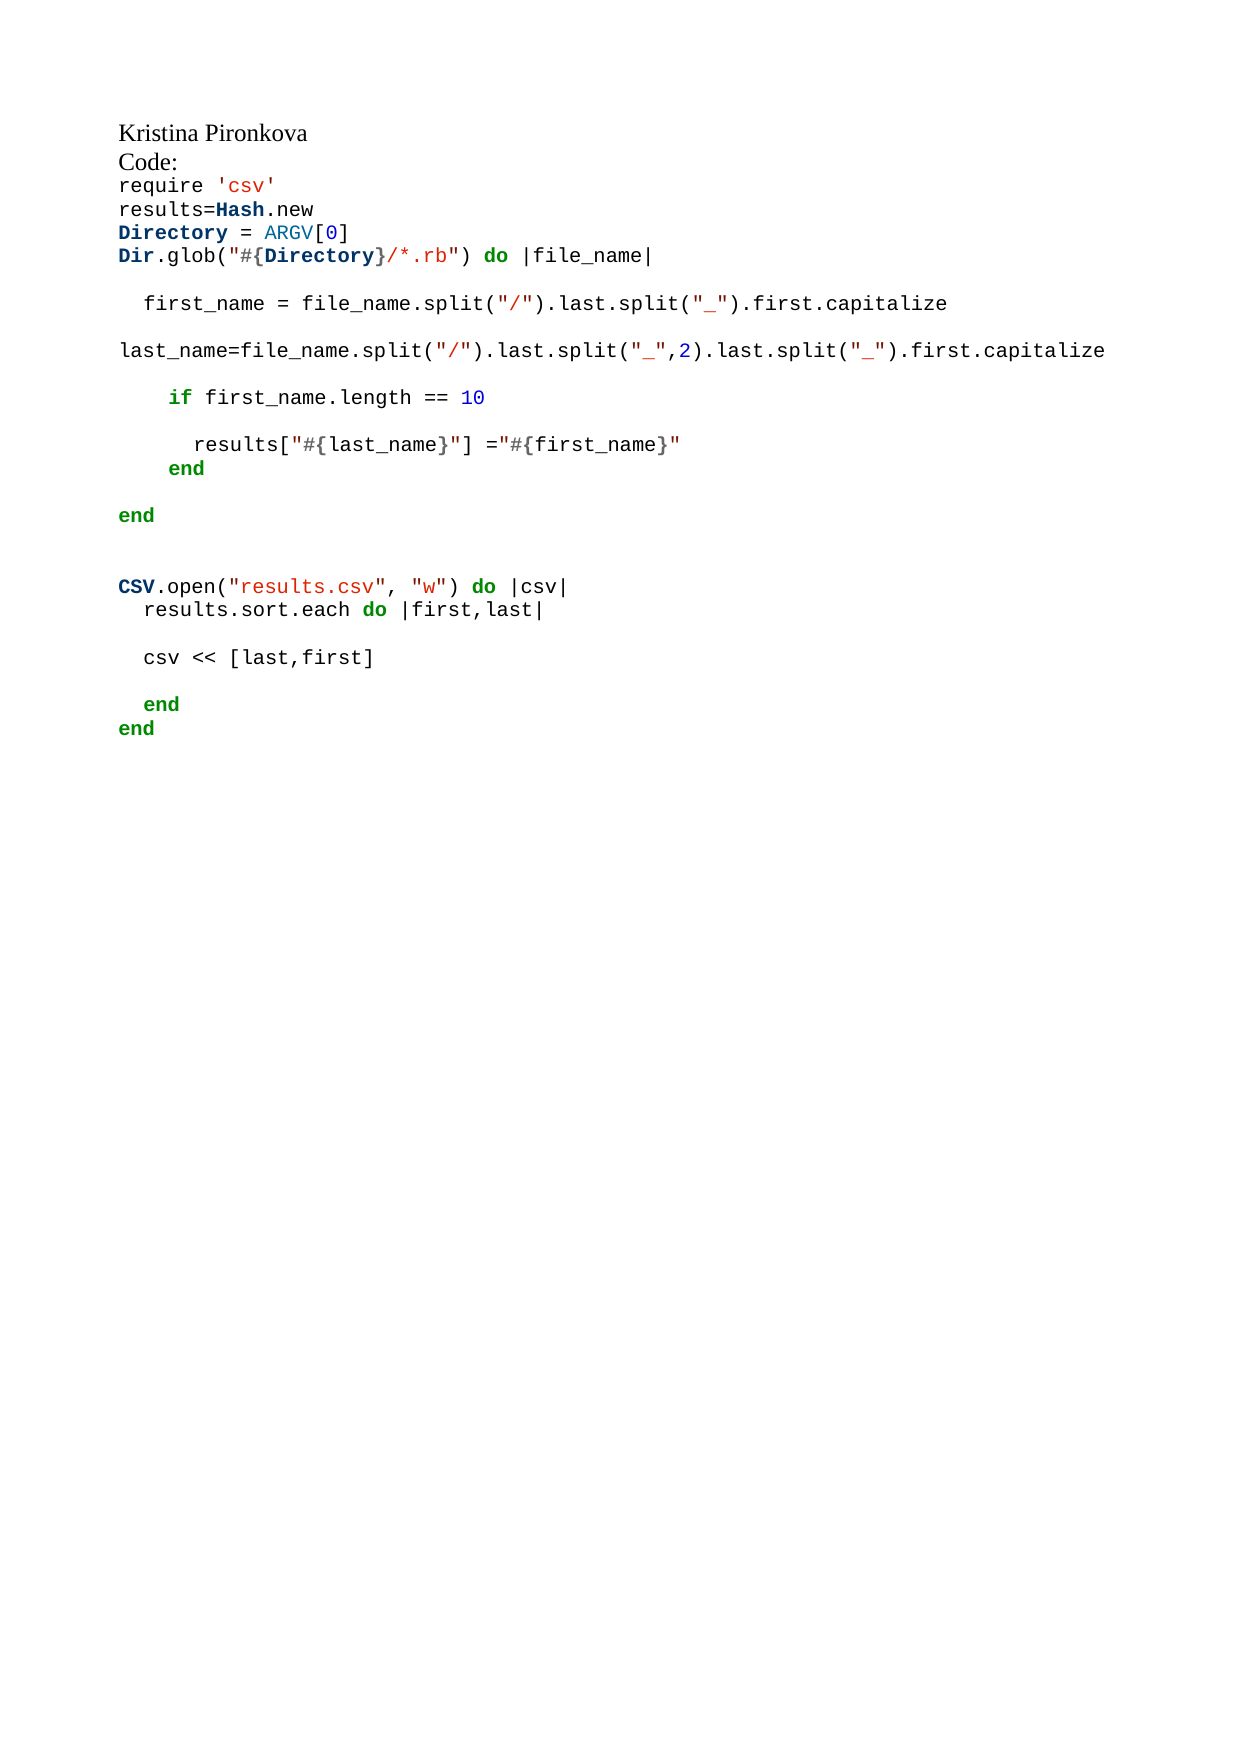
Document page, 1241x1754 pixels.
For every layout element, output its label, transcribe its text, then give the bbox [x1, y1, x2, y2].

text results.sort.each do |first,last| [118, 599, 1122, 623]
text Dir.glob("#{Directory}/*.rb") do |file_name| [118, 246, 1122, 269]
text require 'csv' [118, 176, 1122, 199]
text Kristina Pironkova [118, 118, 1122, 147]
text Directory = ARGV[0] [118, 222, 1122, 246]
text CSV.open("results.csv", "w") do |csv| [118, 576, 1122, 599]
text end [118, 718, 1122, 741]
text end [118, 694, 1122, 718]
text results=Hash.new [118, 199, 1122, 222]
text results["#{last_name}"] ="#{first_name}" [118, 434, 1122, 458]
text first_name = file_name.split("/").last.split("_").first.capitalize [118, 293, 1122, 316]
text end [118, 505, 1122, 529]
text end [118, 458, 1122, 482]
text last_name=file_name.split("/").last.split("_",2).last.split("_").first.capitalize [118, 316, 1122, 363]
text Code: [118, 147, 1122, 176]
text if first_name.length == 10 [118, 387, 1122, 411]
text csv << [last,first] [118, 647, 1122, 670]
